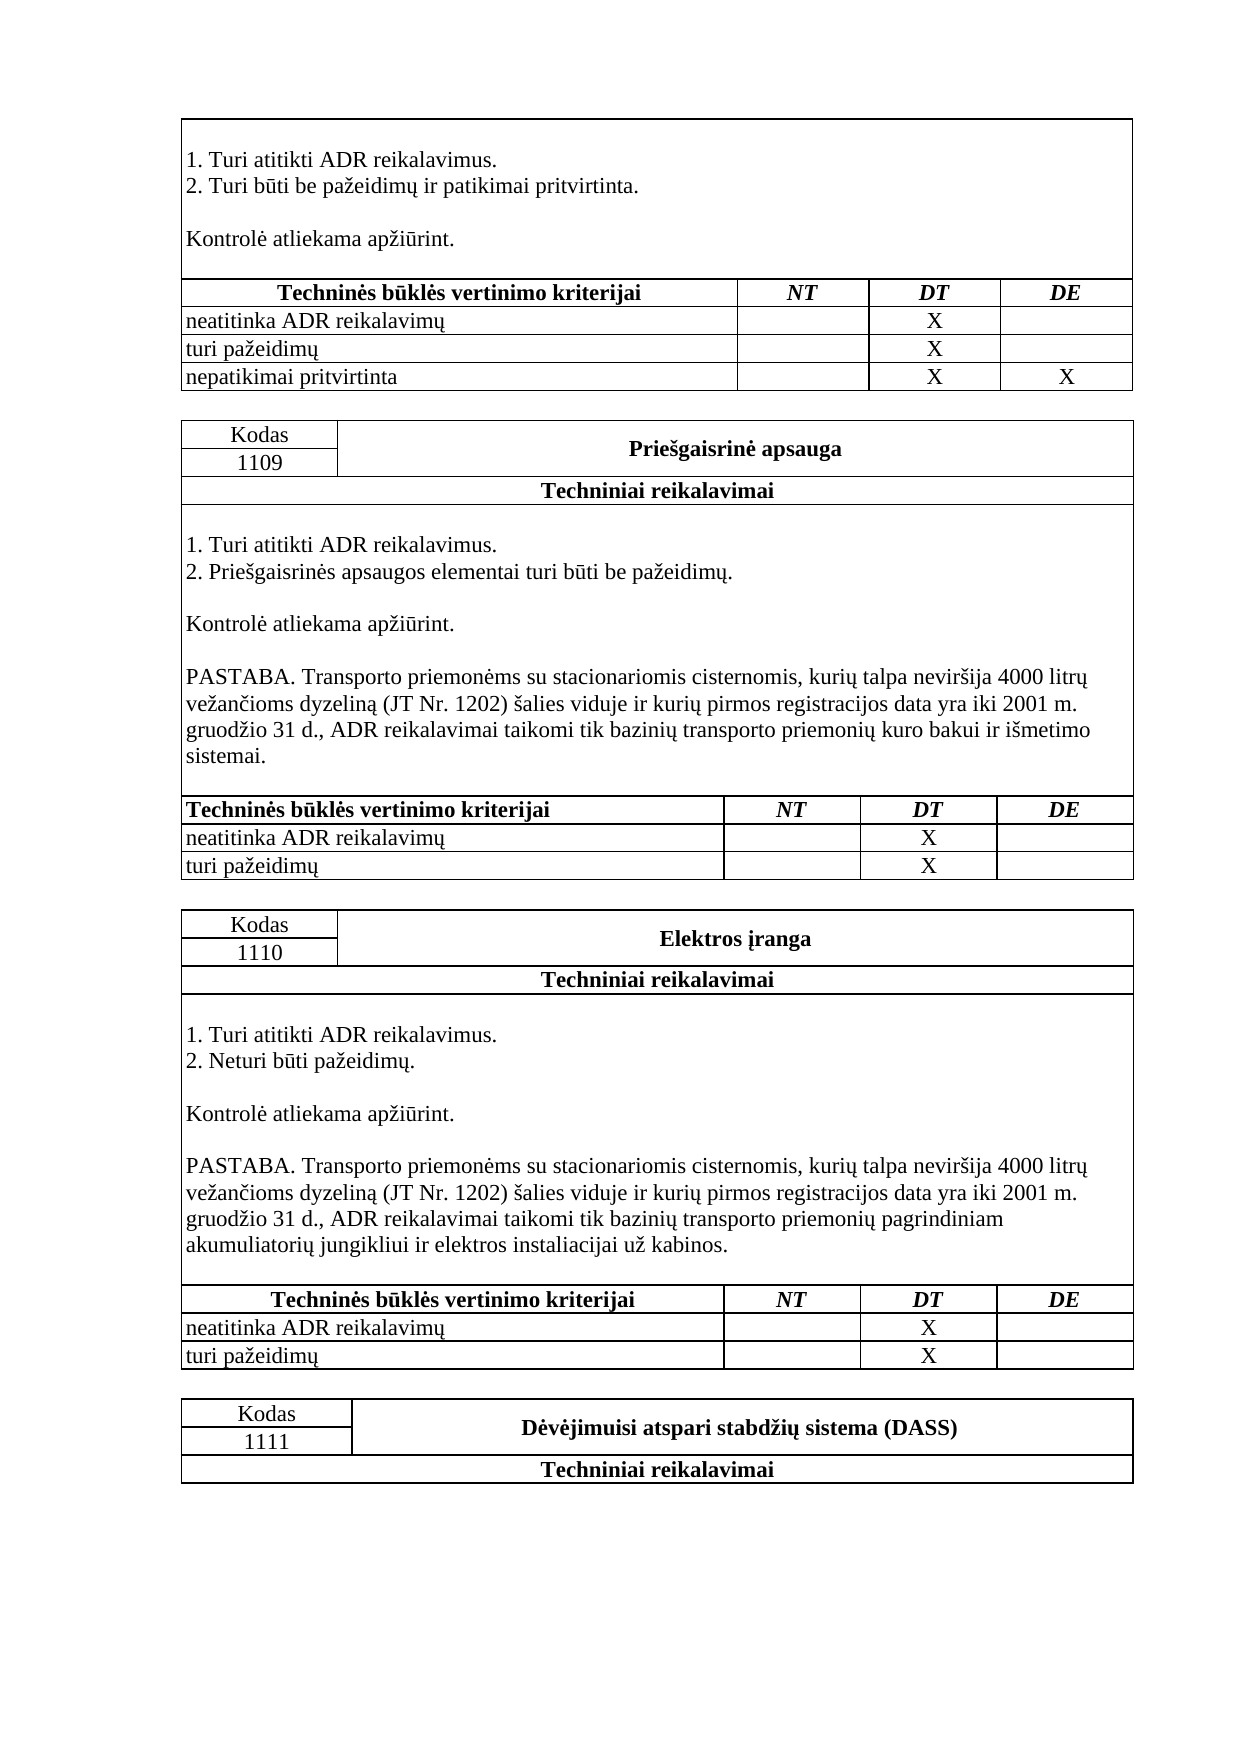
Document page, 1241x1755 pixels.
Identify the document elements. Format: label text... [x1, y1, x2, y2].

table_cell [738, 335, 868, 362]
table_cell neatitinka ADR reikalavimų [182, 1314, 723, 1340]
table_cell [738, 363, 868, 389]
table_cell 1111 [182, 1428, 351, 1454]
table_cell 1. Turi atitikti ADR reikalavimus. 2. Turi būti be pažeidimų ir patikimai pritvirtinta. Kontrolė atliekama apžiūrint. [182, 120, 1132, 278]
table_cell neatitinka ADR reikalavimų [182, 307, 737, 334]
table_cell DE [998, 797, 1133, 823]
table_cell Techninės būklės vertinimo kriterijai [182, 1286, 723, 1312]
table_cell NT [725, 797, 860, 823]
table_cell DE [998, 1286, 1133, 1312]
table_cell [998, 1342, 1133, 1368]
table_cell [738, 307, 868, 334]
table_cell neatitinka ADR reikalavimų [182, 825, 723, 851]
table_cell turi pažeidimų [182, 1342, 723, 1368]
table_cell X [1001, 363, 1132, 389]
table_header Kodas [182, 421, 337, 448]
table_cell 1109 [182, 449, 337, 476]
table_cell Techniniai reikalavimai [182, 1456, 1132, 1482]
table_cell [1001, 335, 1132, 362]
table_cell NT [738, 280, 868, 306]
table_cell X [861, 825, 996, 851]
table_cell X [861, 852, 996, 879]
table_cell NT [725, 1286, 860, 1312]
table_cell [725, 1342, 860, 1368]
table_cell 1. Turi atitikti ADR reikalavimus. 2. Priešgaisrinės apsaugos elementai turi būti be pažeidimų. Kontrolė atliekama apžiūrint. PASTABA. Transporto priemonėms su stacionariomis cisternomis, kurių talpa neviršija 4000 litrų vežančioms dyzeliną (JT Nr. 1202) šalies viduje ir kurių pirmos registracijos data yra iki 2001 m. gruodžio 31 d., ADR reikalavimai taikomi tik bazinių transporto priemonių kuro bakui ir išmetimo sistemai. [182, 505, 1133, 795]
table_cell DT [861, 1286, 996, 1312]
table_cell DT [870, 280, 1000, 306]
table_cell [998, 852, 1133, 879]
table_header Kodas [182, 911, 337, 937]
table_header Elektros įranga [338, 911, 1133, 965]
table_cell X [861, 1314, 996, 1340]
table_cell Techniniai reikalavimai [182, 967, 1133, 993]
table_cell Techniniai reikalavimai [182, 477, 1133, 503]
table_cell [725, 825, 860, 851]
table_cell 1110 [182, 939, 337, 965]
table_cell turi pažeidimų [182, 335, 737, 362]
table_cell [1001, 307, 1132, 334]
table_cell turi pažeidimų [182, 852, 723, 879]
table_header Kodas [182, 1400, 351, 1426]
table_cell [998, 1314, 1133, 1340]
table_cell 1. Turi atitikti ADR reikalavimus. 2. Neturi būti pažeidimų. Kontrolė atliekama apžiūrint. PASTABA. Transporto priemonėms su stacionariomis cisternomis, kurių talpa neviršija 4000 litrų vežančioms dyzeliną (JT Nr. 1202) šalies viduje ir kurių pirmos registracijos data yra iki 2001 m. gruodžio 31 d., ADR reikalavimai taikomi tik bazinių transporto priemonių pagrindiniam akumuliatorių jungikliui ir elektros instaliacijai už kabinos. [182, 995, 1133, 1284]
table_cell nepatikimai pritvirtinta [182, 363, 737, 389]
table_header Priešgaisrinė apsauga [338, 421, 1133, 476]
table_cell DT [861, 797, 996, 823]
table_cell X [870, 307, 1000, 334]
table_cell Techninės būklės vertinimo kriterijai [182, 280, 737, 306]
table_cell X [861, 1342, 996, 1368]
table_cell Techninės būklės vertinimo kriterijai [182, 797, 723, 823]
table_cell [725, 1314, 860, 1340]
table_cell [725, 852, 860, 879]
table_cell DE [1001, 280, 1132, 306]
table_header Dėvėjimuisi atspari stabdžių sistema (DASS) [353, 1400, 1132, 1454]
table_cell X [870, 335, 1000, 362]
table_cell X [870, 363, 1000, 389]
table_cell [998, 825, 1133, 851]
